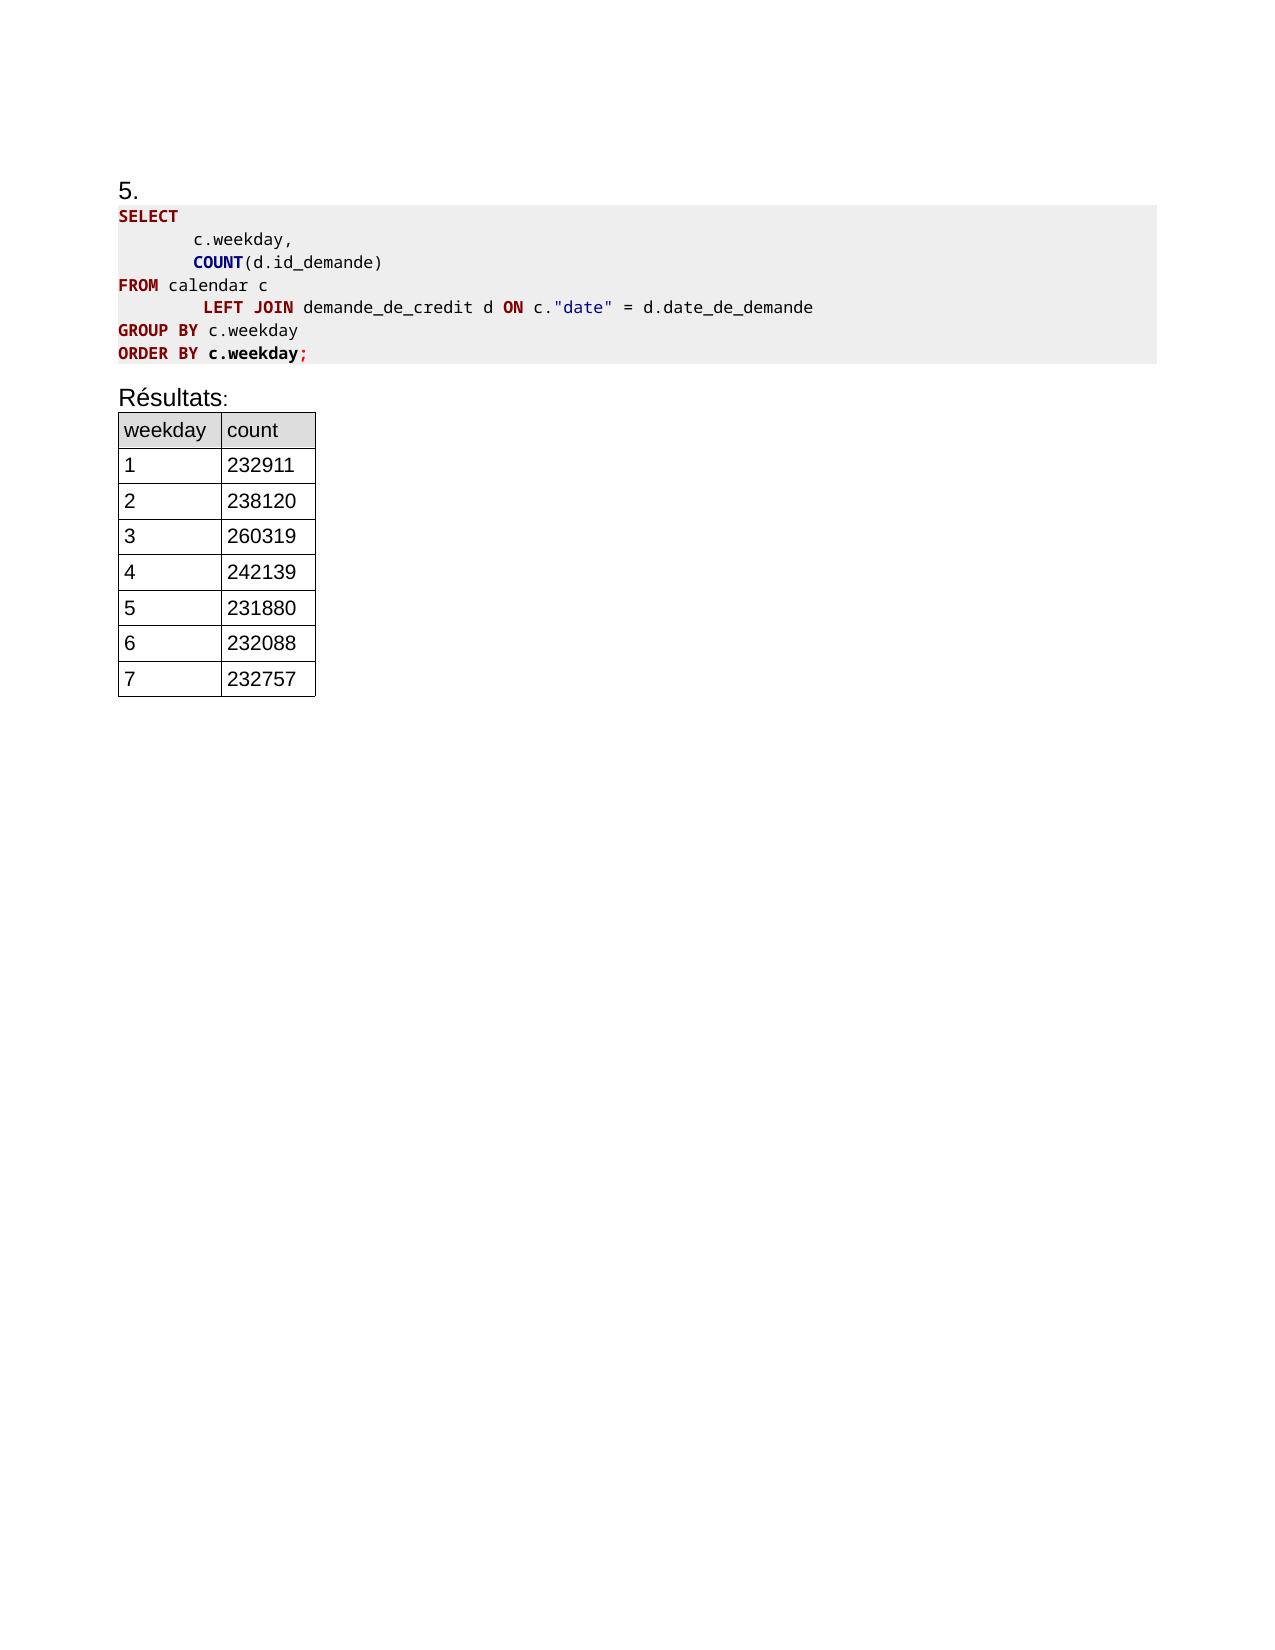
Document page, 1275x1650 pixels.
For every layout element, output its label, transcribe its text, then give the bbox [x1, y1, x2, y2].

table_cell 1 [119, 449, 221, 483]
table_cell 6 [119, 626, 221, 661]
text SELECT [118, 205, 1157, 228]
text Résultats: [118, 383, 1157, 412]
table_cell 4 [119, 555, 221, 589]
table_cell 2 [119, 484, 221, 518]
table_cell 238120 [222, 484, 315, 518]
text FROM calendar c [118, 273, 1157, 296]
table_cell 232088 [222, 626, 315, 661]
table_cell 3 [119, 520, 221, 554]
text LEFT JOIN demande_de_credit d ON c."date" = d.date_de_demande [118, 296, 1157, 319]
table_cell 231880 [222, 591, 315, 625]
table_cell 242139 [222, 555, 315, 589]
text COUNT(d.id_demande) [118, 251, 1157, 273]
text c.weekday, [118, 228, 1157, 251]
table_header count [222, 413, 315, 447]
table_cell 232911 [222, 449, 315, 483]
table_cell 260319 [222, 520, 315, 554]
table_cell 7 [119, 662, 221, 696]
text 5. [118, 176, 1157, 205]
table_header weekday [119, 413, 221, 447]
text GROUP BY c.weekday [118, 319, 1157, 341]
table_cell 232757 [222, 662, 315, 696]
text ORDER BY c.weekday; [118, 341, 1157, 364]
table_cell 5 [119, 591, 221, 625]
